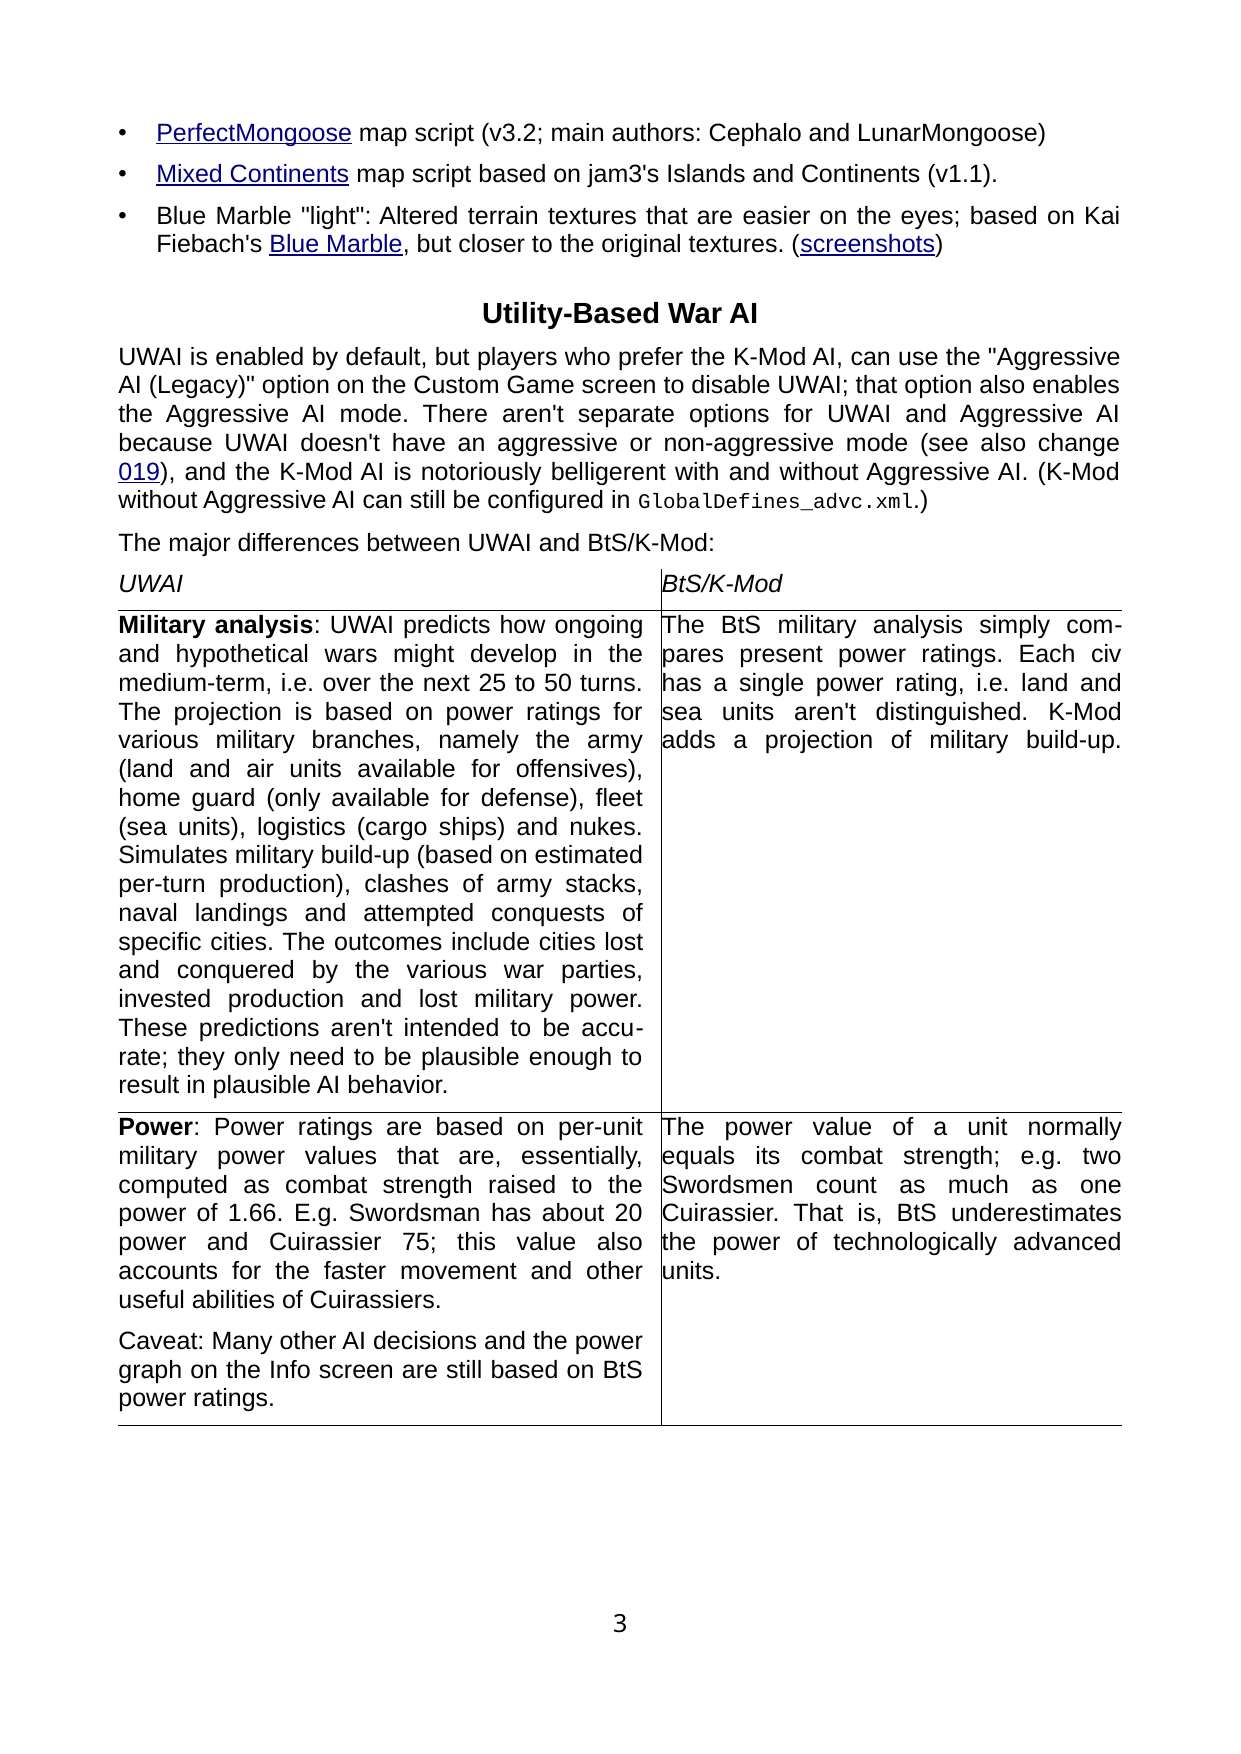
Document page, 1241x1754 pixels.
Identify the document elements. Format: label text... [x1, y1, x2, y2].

text The major differences between UWAI and BtS/K-Mod: [118, 528, 1122, 556]
table_cell Power: Power ratings are based on per-unit military power values that are, essentially, computed as combat strength raised to the power of 1.66. E.g. Swordsman has about 20 power and Cuirassier 75; this value also accounts for the faster movement and other useful abilities of Cuirassiers. Caveat: Many other AI decisions and the power graph on the Info screen are still based on BtS power ratings. [118, 1113, 661, 1424]
text UWAI is enabled by default, but players who prefer the K-Mod AI, can use the "Aggressive AI (Legacy)" option on the Custom Game screen to disable UWAI; that option also enables the Aggressive AI mode. There aren't separate options for UWAI and Aggressive AI because UWAI doesn't have an aggressive or non-aggressive mode (see also change 019), and the K-Mod AI is notoriously belligerent with and without Aggressive AI. (K-Mod without Aggressive AI can still be configured in GlobalDefines_advc.xml.) [118, 342, 1122, 515]
subtitle Utility-Based War AI [118, 296, 1122, 329]
table_cell Military analysis: UWAI predicts how ongoing and hypothetical wars might develop in the medium-term, i.e. over the next 25 to 50 turns. The projection is based on power ratings for various military branches, namely the army (land and air units available for offensives), home guard (only available for defense), fleet (sea units), logistics (cargo ships) and nukes. Simulates military build-up (based on estimated per-turn production), clashes of army stacks, naval landings and attempted conquests of specific cities. The outcomes include cities lost and conquered by the various war parties, invested production and lost military power. These predictions aren't intended to be accu­rate; they only need to be plausible enough to result in plausible AI behavior. [118, 611, 661, 1112]
table_cell The power value of a unit normally equals its combat strength; e.g. two Swordsmen count as much as one Cuirassier. That is, BtS underestimates the power of technologically advanced units. [662, 1113, 1122, 1424]
table_header BtS/K-Mod [662, 569, 1122, 610]
table_cell The BtS military analysis simply com­pares present power ratings. Each civ has a single power rating, i.e. land and sea units aren't distinguished. K-Mod adds a projection of military build-up. [662, 611, 1122, 1112]
list Mixed Continents map script based on jam3's Islands and Continents (v1.1). [118, 159, 1122, 188]
table_header UWAI [118, 569, 661, 610]
list PerfectMongoose map script (v3.2; main authors: Cephalo and LunarMongoose) [118, 118, 1122, 147]
list Blue Marble "light": Altered terrain textures that are easier on the eyes; based on Kai Fiebach's Blue Marble, but closer to the original textures. (screenshots) [118, 201, 1122, 258]
